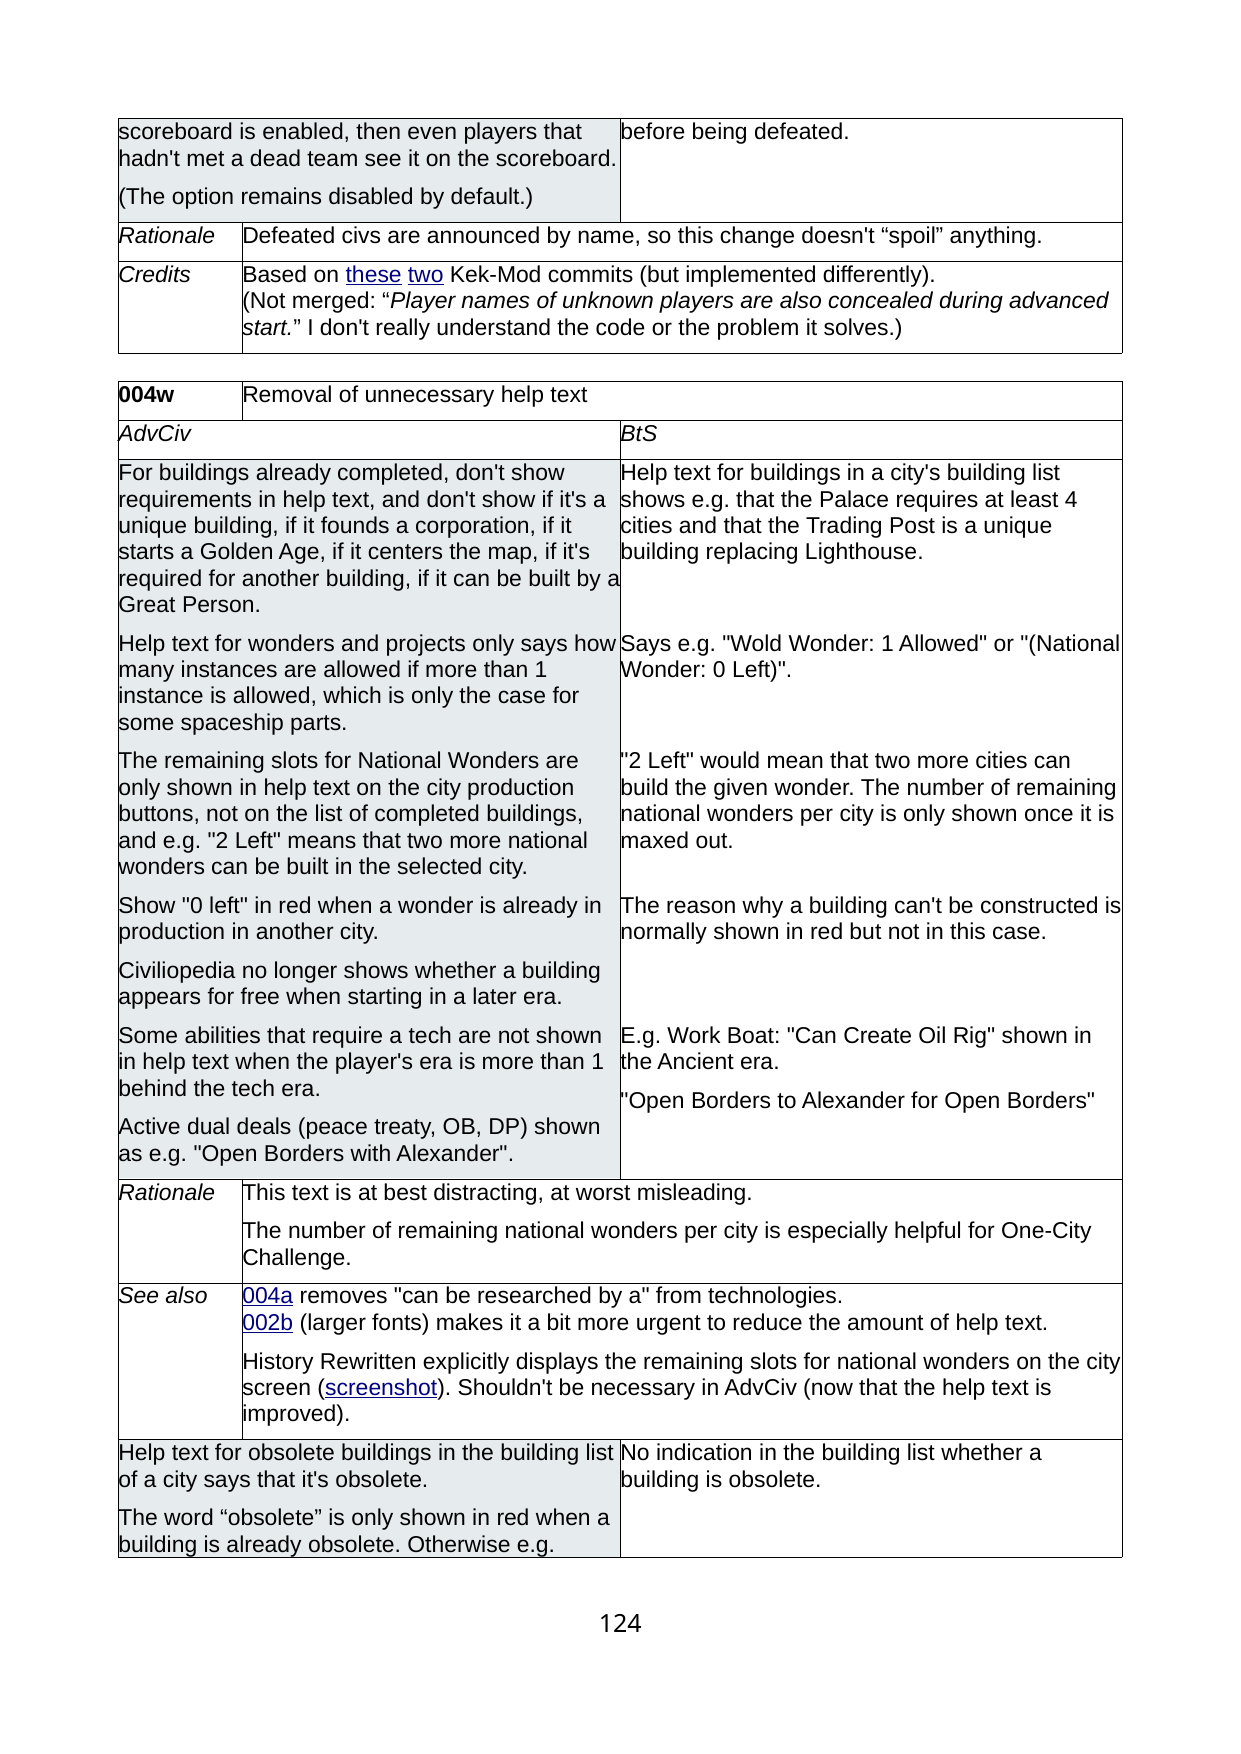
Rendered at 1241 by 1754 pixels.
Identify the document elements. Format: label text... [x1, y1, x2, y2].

table_cell For buildings already completed, don't show requirements in help text, and don't show if it's a unique building, if it founds a corporation, if it starts a Golden Age, if it centers the map, if it's required for another building, if it can be built by a Great Person. Help text for wonders and projects only says how many instances are allowed if more than 1 instance is allowed, which is only the case for some spaceship parts. The remaining slots for National Wonders are only shown in help text on the city production buttons, not on the list of completed buildings, and e.g. "2 Left" means that two more national wonders can be built in the selected city. Show "0 left" in red when a wonder is already in production in another city. Civiliopedia no longer shows whether a building appears for free when starting in a later era. Some abilities that require a tech are not shown in help text when the player's era is more than 1 behind the tech era. Active dual deals (peace treaty, OB, DP) shown as e.g. "Open Borders with Alexander". [119, 460, 620, 1178]
table_cell before being defeated. [621, 119, 1122, 222]
table_cell Credits [119, 262, 242, 352]
table_cell Rationale [119, 223, 242, 261]
table_cell No indication in the building list whether a building is obsolete. [621, 1440, 1122, 1557]
table_cell Defeated civs are announced by name, so this change doesn't “spoil” anything. [243, 223, 1122, 261]
table_cell scoreboard is enabled, then even players that hadn't met a dead team see it on the scoreboard. (The option remains disabled by default.) [119, 119, 620, 222]
table_cell Rationale [119, 1180, 242, 1282]
table_cell See also [119, 1284, 242, 1439]
table_header 004w [119, 382, 242, 420]
table_cell AdvCiv [119, 421, 620, 459]
table_cell Based on these two Kek-Mod commits (but implemented differently). (Not merged: “Player names of unknown players are also concealed during advanced start.” I don't really understand the code or the problem it solves.) [243, 262, 1122, 352]
table_cell Help text for obsolete buildings in the building list of a city says that it's obsolete. The word “obsolete” is only shown in red when a building is already obsolete. Otherwise e.g. [119, 1440, 620, 1557]
table_cell This text is at best distracting, at worst misleading. The number of remaining national wonders per city is especially helpful for One-City Challenge. [243, 1180, 1122, 1282]
table_cell 004a removes "can be researched by a" from technologies. 002b (larger fonts) makes it a bit more urgent to reduce the amount of help text. History Rewritten explicitly displays the remaining slots for national wonders on the city screen (screenshot). Shouldn't be necessary in AdvCiv (now that the help text is improved). [243, 1284, 1122, 1439]
table_header Removal of unnecessary help text [243, 382, 1122, 420]
table_cell Help text for buildings in a city's building list shows e.g. that the Palace requires at least 4 cities and that the Trading Post is a unique building replacing Lighthouse. Says e.g. "Wold Wonder: 1 Allowed" or "(National Wonder: 0 Left)". "2 Left" would mean that two more cities can build the given wonder. The number of remaining national wonders per city is only shown once it is maxed out. The reason why a building can't be constructed is normally shown in red but not in this case. E.g. Work Boat: "Can Create Oil Rig" shown in the Ancient era. "Open Borders to Alexander for Open Borders" [621, 460, 1122, 1178]
table_cell BtS [621, 421, 1122, 459]
